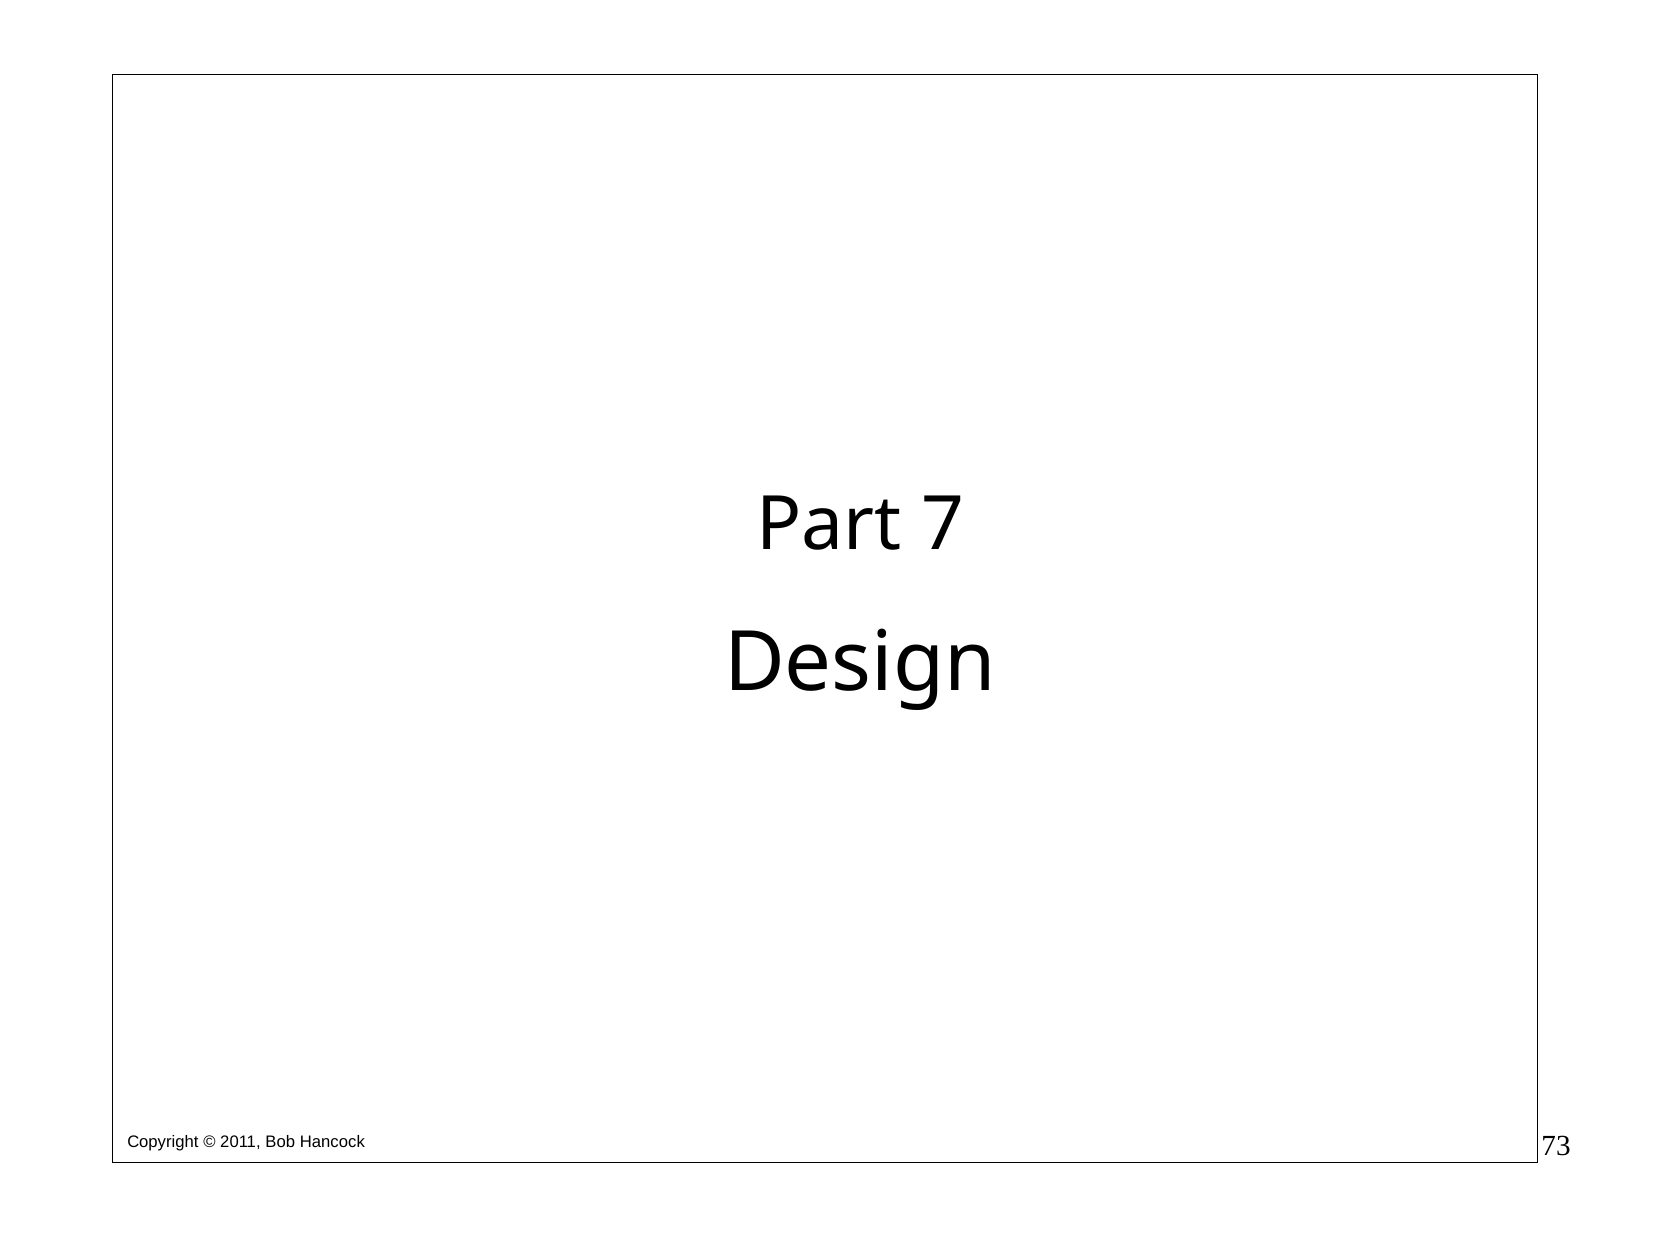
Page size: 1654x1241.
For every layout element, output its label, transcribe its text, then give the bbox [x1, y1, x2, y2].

list Part 7 Design [150, 262, 1501, 1126]
text_box Copyright © 2011, Bob Hancock [112, 1125, 381, 1159]
